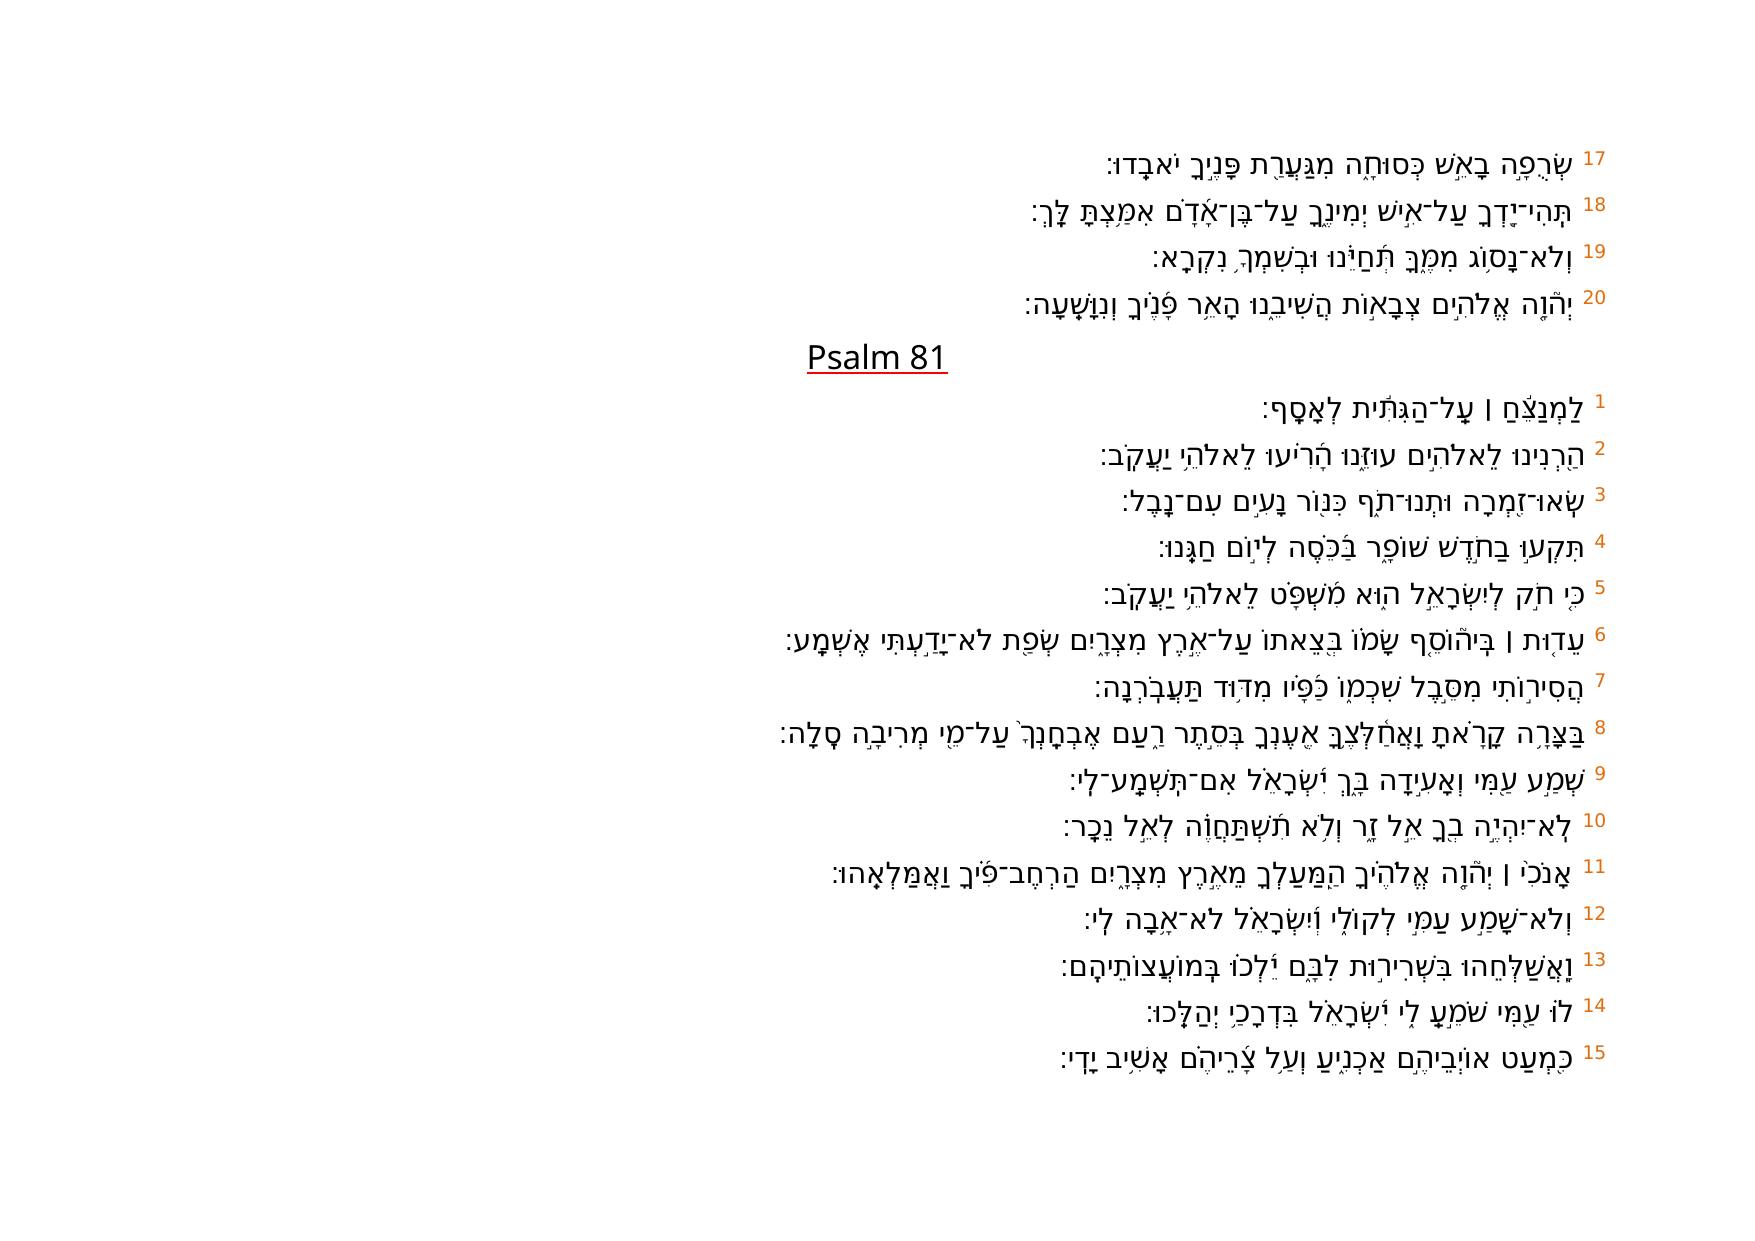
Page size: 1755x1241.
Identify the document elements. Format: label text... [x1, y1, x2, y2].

text 18 תְּֽהִי־יָ֭דְךָ עַל־אִ֣ישׁ יְמִינֶ֑ךָ עַל־בֶּן־אָ֝דָ֗ם אִמַּ֥צְתָּ לָּֽךְ׃ ‬‬‬‬ [148, 194, 1606, 228]
text Psalm 81 [148, 333, 1606, 379]
text 6 עֵד֤וּת ׀ בִּֽיה֘וֹסֵ֤ף שָׂמ֗וֹ בְּ֭צֵאתוֹ עַל־אֶ֣רֶץ מִצְרָ֑יִם שְׂפַ֖ת לֹא־יָדַ֣עְתִּי אֶשְׁמָֽע׃ ‬‬‬‬ [148, 624, 1606, 658]
text 2 הַ֭רְנִינוּ לֵאלֹהִ֣ים עוּזֵּ֑נוּ הָ֝רִ֗יעוּ לֵאלֹהֵ֥י יַעֲקֹֽב׃ ‬‬‬‬ [148, 438, 1606, 472]
text 9 שְׁמַ֣ע עַ֭מִּי וְאָעִ֣ידָה בָּ֑ךְ יִ֝שְׂרָאֵ֗ל אִם־תִּֽשְׁמַֽע־לִֽי׃ ‬‬‬‬ [148, 763, 1606, 797]
text 3 שְֽׂאוּ־זִ֭מְרָה וּתְנוּ־תֹ֑ף כִּנּ֖וֹר נָעִ֣ים עִם־נָֽבֶל׃ ‬‬‬‬ [148, 484, 1606, 518]
text 19 וְלֹא־נָס֥וֹג מִמֶּ֑ךָּ תְּ֝חַיֵּ֗נוּ וּבְשִׁמְךָ֥ נִקְרָֽא׃ ‬‬‬‬ [148, 241, 1606, 274]
text 11 אָנֹכִ֨י ׀ יְה֘וָ֤ה אֱלֹהֶ֗יךָ הַֽ֭מַּעַלְךָ מֵאֶ֣רֶץ מִצְרָ֑יִם הַרְחֶב־פִּ֝֗יךָ וַאֲמַּלְאֵֽהוּ׃ ‬‬‬‬ [148, 856, 1606, 890]
text 1 לַמְנַצֵּ֬חַ ׀ עַֽל־הַגִּתִּ֬ית לְאָסָֽף׃ [148, 391, 1606, 425]
text 20 יְה֘וָ֤ה אֱלֹהִ֣ים צְבָא֣וֹת הֲשִׁיבֵ֑נוּ הָאֵ֥ר פָּ֝נֶ֗יךָ וְנִוָּשֵֽׁעָה׃ ‬‬‬‬ [148, 287, 1606, 321]
text 10 לֹֽא־יִהְיֶ֣ה בְ֭ךָ אֵ֣ל זָ֑ר וְלֹ֥א תִ֝שְׁתַּחֲוֶ֗ה לְאֵ֣ל נֵכָֽר׃ ‬‬‬‬ [148, 809, 1606, 843]
text 8 בַּצָּרָ֥ה קָרָ֗אתָ וָאֲחַ֫לְּצֶ֥ךָּ אֶ֭עֶנְךָ בְּסֵ֣תֶר רַ֑עַם אֶבְחָֽנְךָ֨ עַל־מֵ֖י מְרִיבָ֣ה סֶֽלָה׃ ‬‬‬‬ [148, 717, 1606, 751]
text 15 כִּ֭מְעַט אוֹיְבֵיהֶ֣ם אַכְנִ֑יעַ וְעַ֥ל צָ֝רֵיהֶ֗ם אָשִׁ֥יב יָדִֽי׃ ‬‬‬‬ [148, 1042, 1606, 1076]
text 7 הֲסִיר֣וֹתִי מִסֵּ֣בֶל שִׁכְמ֑וֹ כַּ֝פָּ֗יו מִדּ֥וּד תַּעֲבֹֽרְנָה׃ ‬‬‬‬ [148, 670, 1606, 704]
text 5 כִּ֤י חֹ֣ק לְיִשְׂרָאֵ֣ל ה֑וּא מִ֝שְׁפָּ֗ט לֵאלֹהֵ֥י יַעֲקֹֽב׃ ‬‬‬‬ [148, 577, 1606, 611]
text 12 וְלֹא־שָׁמַ֣ע עַמִּ֣י לְקוֹלִ֑י וְ֝יִשְׂרָאֵ֗ל לֹא־אָ֥בָה לִֽי׃ ‬‬‬‬ [148, 902, 1606, 936]
text 14 ל֗וּ עַ֭מִּי שֹׁמֵ֣עַֽ לִ֑י יִ֝שְׂרָאֵ֗ל בִּדְרָכַ֥י יְהַלֵּֽכוּ׃ ‬‬‬‬ [148, 995, 1606, 1029]
text 17 שְׂרֻפָ֣ה בָאֵ֣שׁ כְּסוּחָ֑ה מִגַּעֲרַ֖ת פָּנֶ֣יךָ יֹאבֵֽדוּ׃ ‬‬‬‬ [148, 148, 1606, 182]
text 4 תִּקְע֣וּ בַחֹ֣דֶשׁ שׁוֹפָ֑ר בַּ֝כֵּ֗סֶה לְי֣וֹם חַגֵּֽנוּ׃ ‬‬‬‬ [148, 531, 1606, 565]
text 13 וָֽ֭אֲשַׁלְּחֵהוּ בִּשְׁרִיר֣וּת לִבָּ֑ם יֵ֝לְכ֗וּ בְּֽמוֹעֲצוֹתֵיהֶֽם׃ ‬‬‬‬ [148, 949, 1606, 983]
